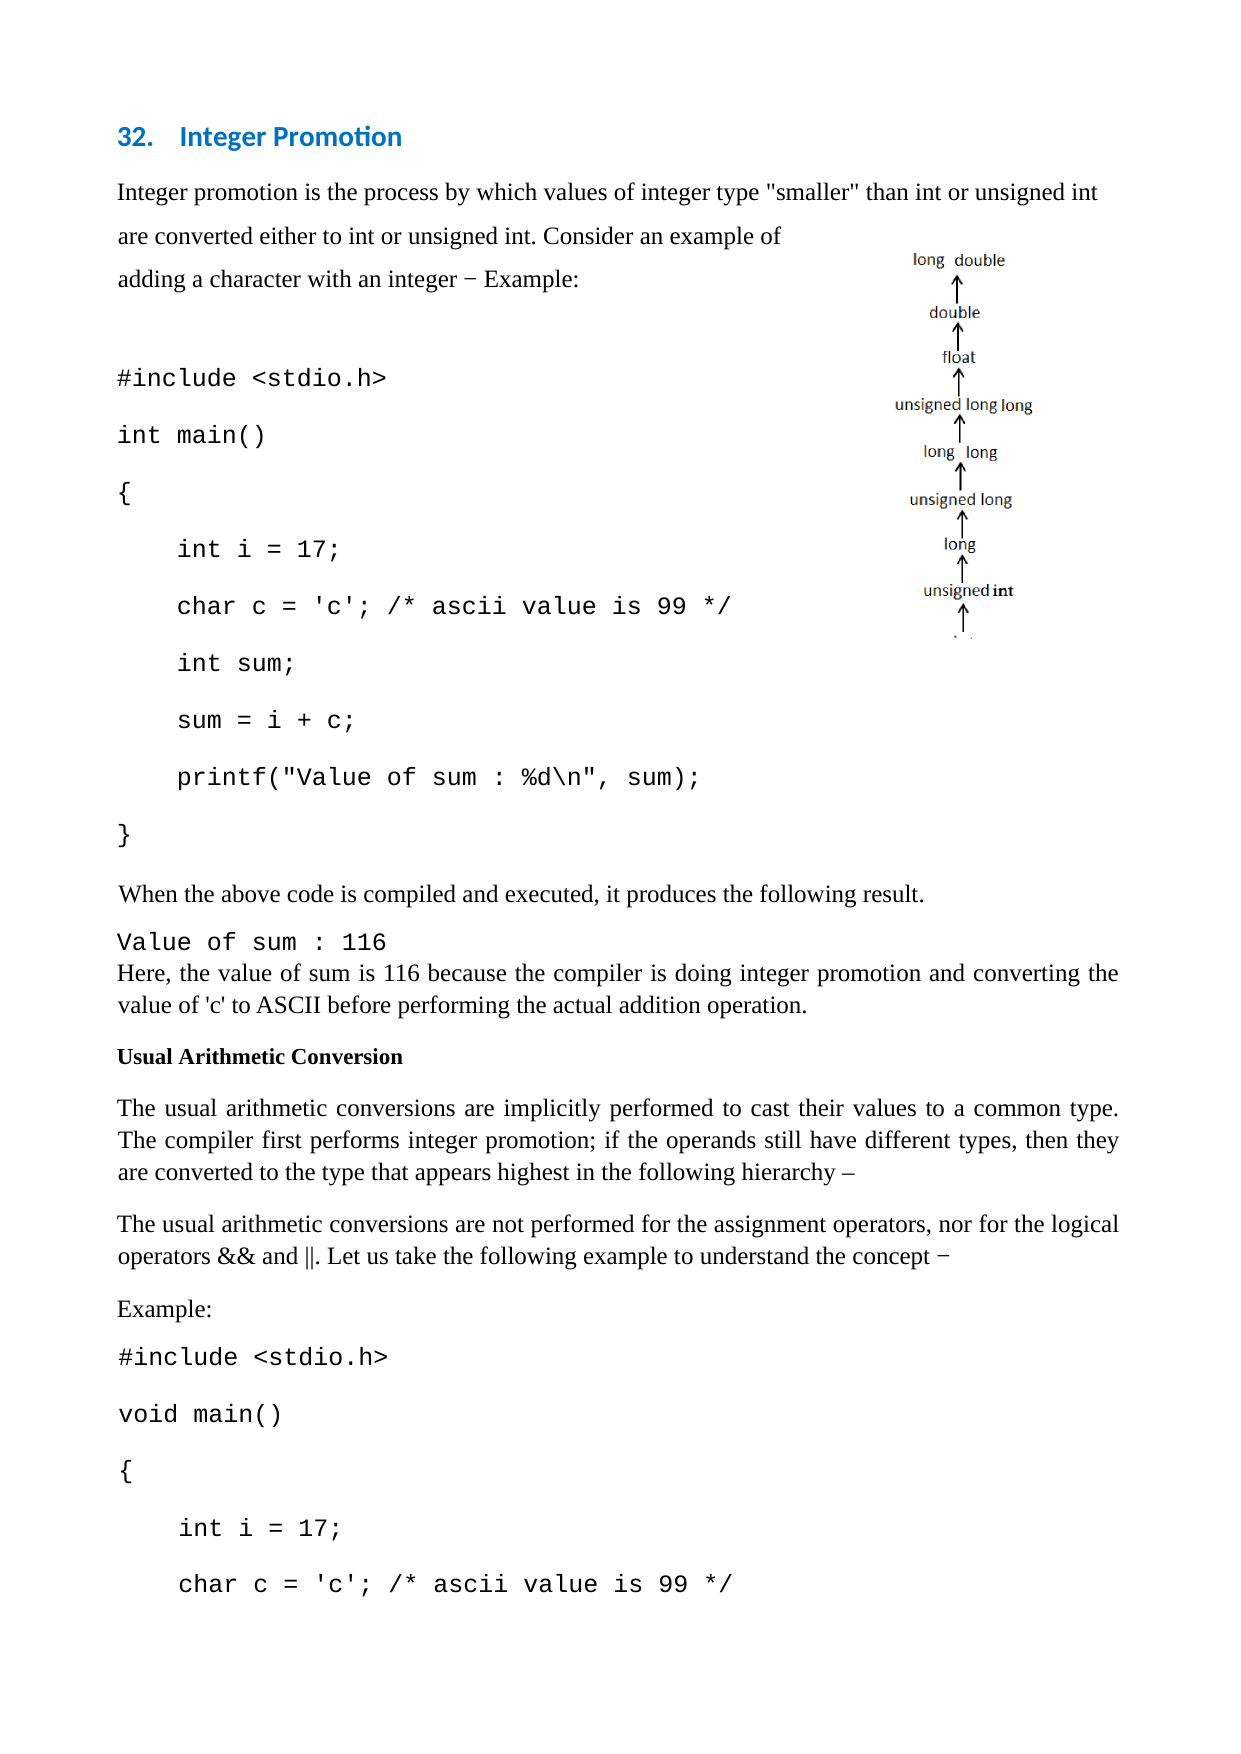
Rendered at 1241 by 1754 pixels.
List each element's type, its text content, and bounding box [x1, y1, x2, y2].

text #include <stdio.h> [117, 366, 867, 394]
text Integer promotion is the process by which values of integer type "smaller" than int or unsigned int are converted either to int or unsigned int. Consider an example of adding a character with an integer − Example: [117, 177, 1122, 293]
text When the above code is compiled and executed, it produces the following result. [118, 879, 1122, 908]
text Example: [117, 1294, 1121, 1323]
text [1045, 480, 1105, 508]
text { [118, 1458, 1122, 1486]
text [1045, 537, 1105, 565]
text } [117, 822, 1105, 850]
text int i = 17; [117, 537, 867, 565]
text { [117, 480, 867, 508]
text [1045, 366, 1105, 394]
text [1045, 594, 1105, 622]
text Value of sum : 116 [117, 929, 1105, 957]
text #include <stdio.h> [118, 1344, 1122, 1372]
picture [867, 243, 1045, 639]
text printf("Value of sum : %d\n", sum); [117, 765, 1105, 793]
text int main() [117, 423, 867, 451]
text int sum; [117, 651, 1105, 679]
subtitle Integer Promotion [117, 118, 1122, 154]
subtitle Usual Arithmetic Conversion [117, 1043, 1122, 1069]
text sum = i + c; [117, 708, 1105, 736]
text The usual arithmetic conversions are not performed for the assignment operators, nor for the logical operators && and ||. Let us take the following example to understand the concept − [117, 1209, 1121, 1270]
text char c = 'c'; /* ascii value is 99 */ [118, 1572, 1122, 1600]
text The usual arithmetic conversions are implicitly performed to cast their values to a common type. The compiler first performs integer promotion; if the operands still have different types, then they are converted to the type that appears highest in the following hierarchy – [117, 1093, 1121, 1185]
text [1045, 423, 1105, 451]
text int i = 17; [118, 1515, 1122, 1543]
text Here, the value of sum is 116 because the compiler is doing integer promotion and converting the value of 'c' to ASCII before performing the actual addition operation. [117, 958, 1121, 1019]
text void main() [118, 1401, 1122, 1429]
text char c = 'c'; /* ascii value is 99 */ [117, 594, 867, 622]
